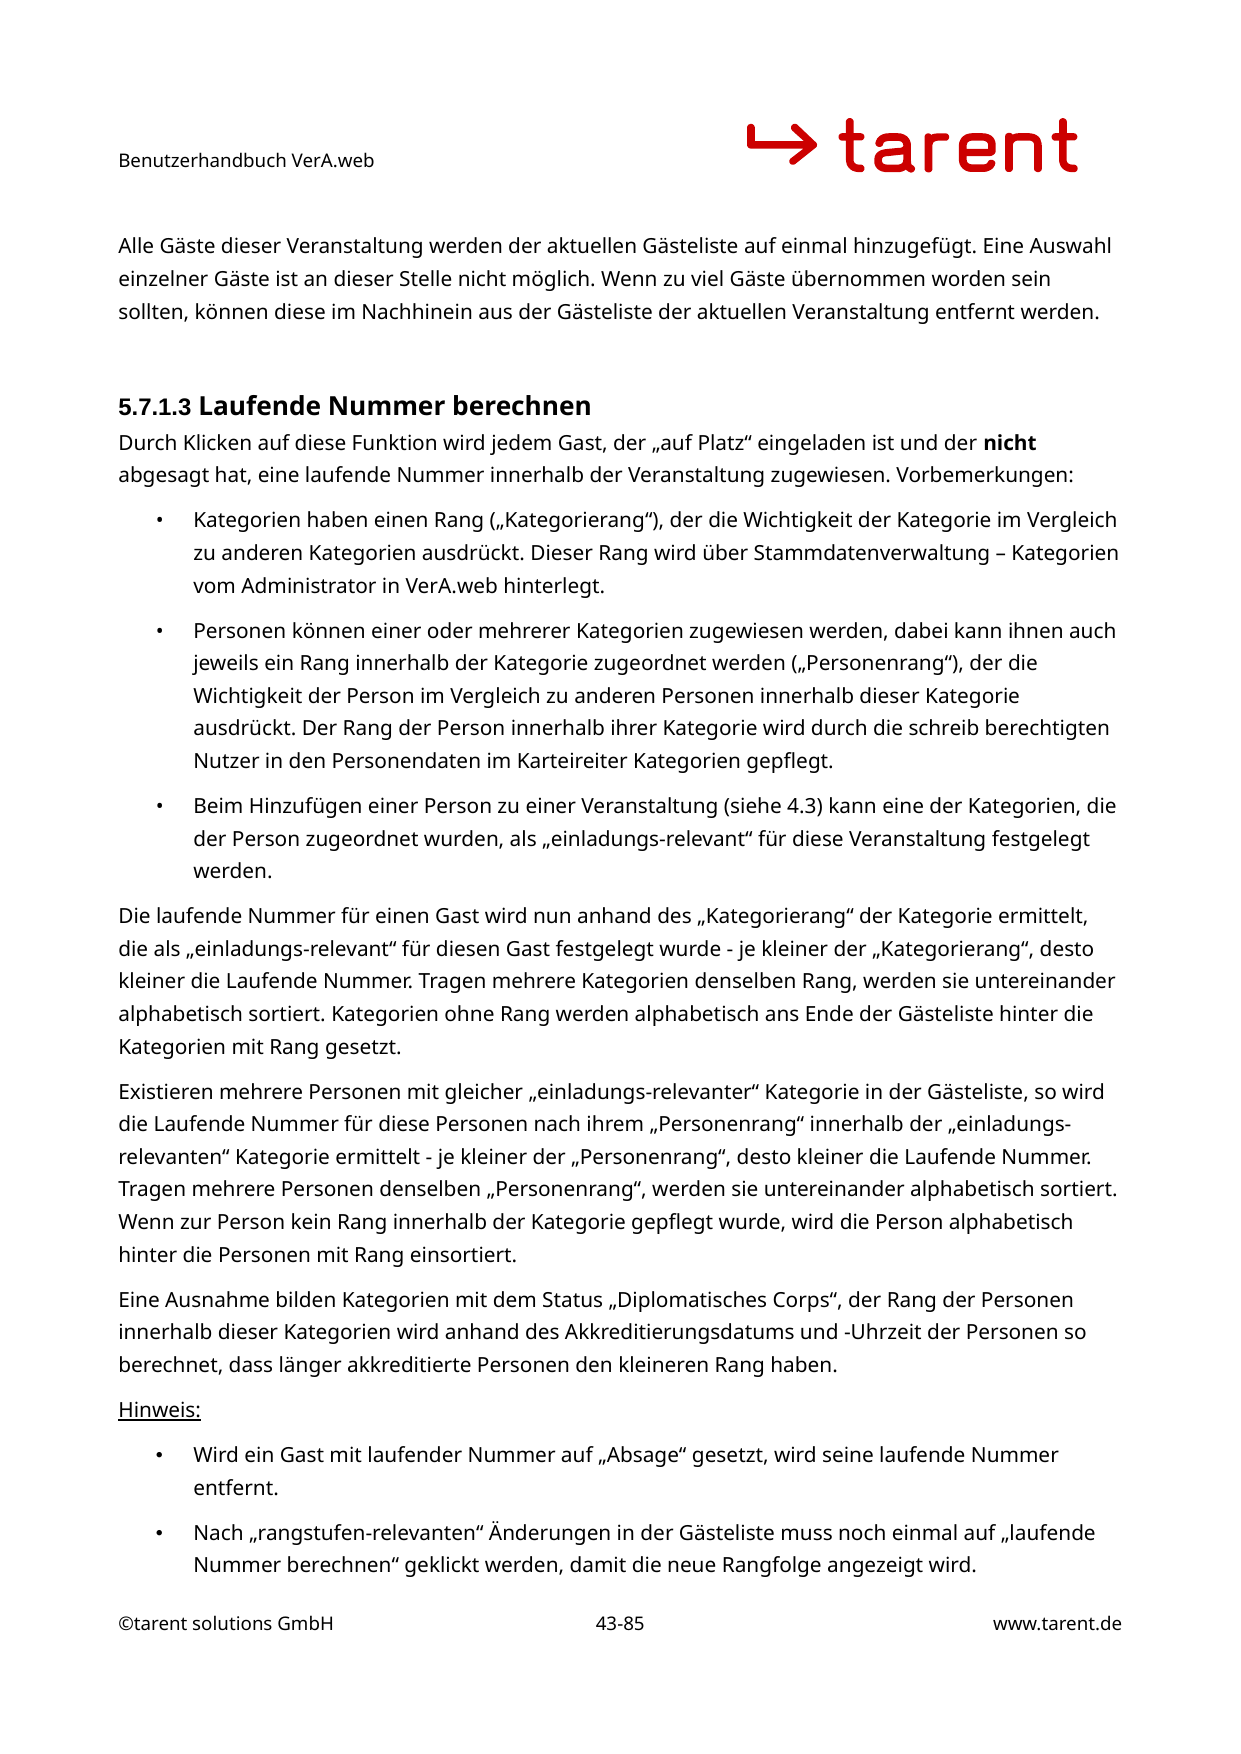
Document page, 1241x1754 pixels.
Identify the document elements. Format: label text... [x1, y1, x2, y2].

list Personen können einer oder mehrerer Kategorien zugewiesen werden, dabei kann ihnen auch jeweils ein Rang innerhalb der Kategorie zugeordnet werden („Personenrang“), der die Wichtigkeit der Person im Vergleich zu anderen Personen innerhalb dieser Kategorie ausdrückt. Der Rang der Person innerhalb ihrer Kategorie wird durch die schreib berechtigten Nutzer in den Personendaten im Karteireiter Kategorien gepflegt. [156, 616, 1122, 774]
list Nach „rangstufen-relevanten“ Änderungen in der Gästeliste muss noch einmal auf „laufende Nummer berechnen“ geklickt werden, damit die neue Rangfolge angezeigt wird. [156, 1518, 1122, 1579]
list Kategorien haben einen Rang („Kategorierang“), der die Wichtigkeit der Kategorie im Vergleich zu anderen Kategorien ausdrückt. Dieser Rang wird über Stammdatenverwaltung – Kategorien vom Administrator in VerA.web hinterlegt. [156, 506, 1122, 599]
text Existieren mehrere Personen mit gleicher „einladungs-relevanter“ Kategorie in der Gästeliste, so wird die Laufende Nummer für diese Personen nach ihrem „Personenrang“ innerhalb der „einladungs-relevanten“ Kategorie ermittelt - je kleiner der „Personenrang“, desto kleiner die Laufende Nummer. Tragen mehrere Personen denselben „Personenrang“, werden sie untereinander alphabetisch sortiert. Wenn zur Person kein Rang innerhalb der Kategorie gepflegt wurde, wird die Person alphabetisch hinter die Personen mit Rang einsortiert. [118, 1077, 1122, 1268]
text Durch Klicken auf diese Funktion wird jedem Gast, der „auf Platz“ eingeladen ist und der nicht abgesagt hat, eine laufende Nummer innerhalb der Veranstaltung zugewiesen. Vorbemerkungen: [118, 428, 1122, 489]
text Die laufende Nummer für einen Gast wird nun anhand des „Kategorierang“ der Kategorie ermittelt, die als „einladungs-relevant“ für diesen Gast festgelegt wurde - je kleiner der „Kategorierang“, desto kleiner die Laufende Nummer. Tragen mehrere Kategorien denselben Rang, werden sie untereinander alphabetisch sortiert. Kategorien ohne Rang werden alphabetisch ans Ende der Gästeliste hinter die Kategorien mit Rang gesetzt. [118, 901, 1122, 1060]
text Hinweis: [118, 1395, 1122, 1423]
list Wird ein Gast mit laufender Nummer auf „Absage“ gesetzt, wird seine laufende Nummer entfernt. [156, 1440, 1122, 1501]
list Beim Hinzufügen einer Person zu einer Veranstaltung (siehe 4.3) kann eine der Kategorien, die der Person zugeordnet wurden, als „einladungs-relevant“ für diese Veranstaltung festgelegt werden. [156, 791, 1122, 885]
subtitle Laufende Nummer berechnen [118, 387, 1122, 423]
text Alle Gäste dieser Veranstaltung werden der aktuellen Gästeliste auf einmal hinzugefügt. Eine Auswahl einzelner Gäste ist an dieser Stelle nicht möglich. Wenn zu viel Gäste übernommen worden sein sollten, können diese im Nachhinein aus der Gästeliste der aktuellen Veranstaltung entfernt werden. [118, 232, 1122, 325]
text Eine Ausnahme bilden Kategorien mit dem Status „Diplomatisches Corps“, der Rang der Personen innerhalb dieser Kategorien wird anhand des Akkreditierungsdatums und -Uhrzeit der Personen so berechnet, dass länger akkreditierte Personen den kleineren Rang haben. [118, 1285, 1122, 1378]
